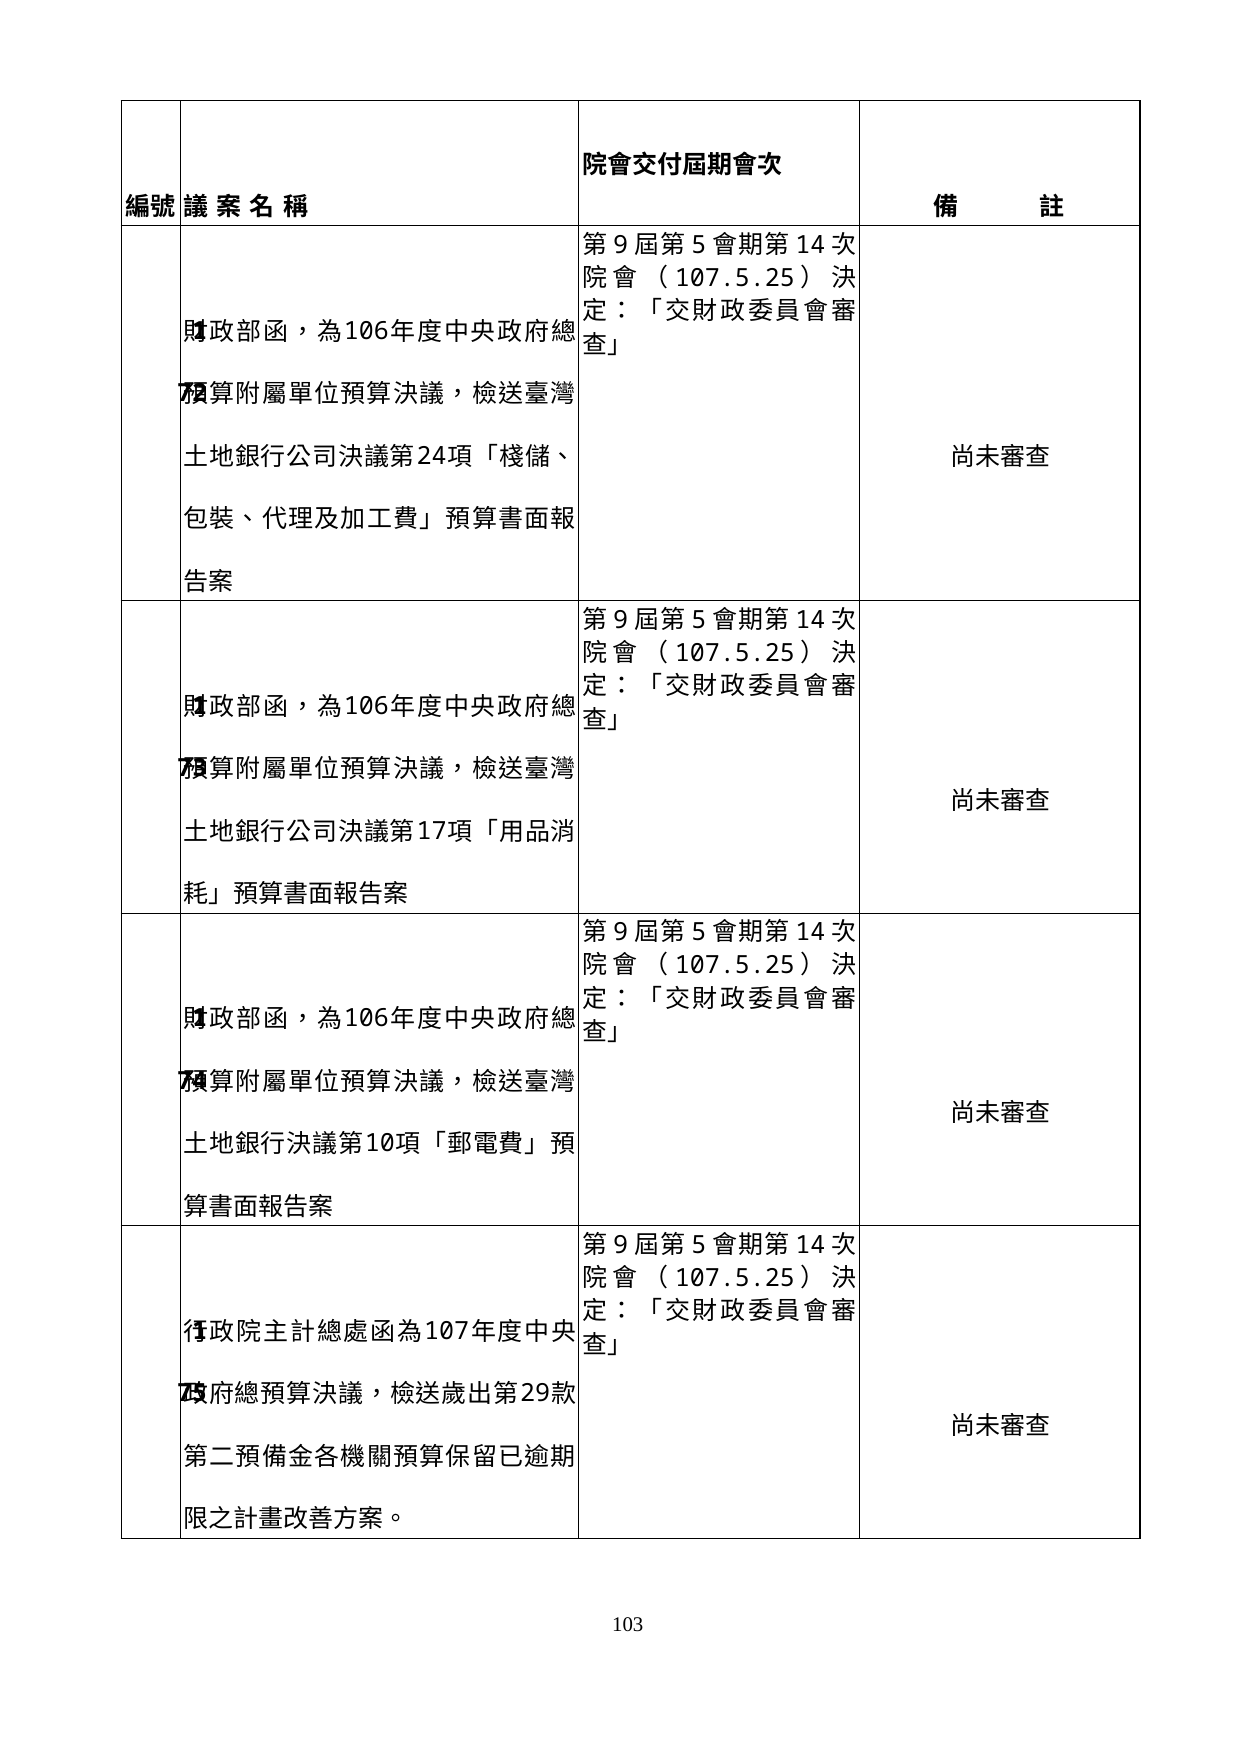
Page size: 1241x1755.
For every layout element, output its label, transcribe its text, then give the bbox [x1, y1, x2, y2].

table_header 備 註 [860, 101, 1139, 225]
table_cell 財政部函，為106年度中央政府總預算附屬單位預算決議，檢送臺灣土地銀行決議第10項「郵電費」預算書面報告案 [181, 914, 578, 1225]
table_cell 第9屆第5會期第14次院會（107.5.25）決定：「交財政委員會審查」 [579, 601, 859, 913]
table_cell 尚未審查 [860, 914, 1139, 1225]
table_cell 尚未審查 [860, 601, 1139, 913]
table_header 院會交付屆期會次 [579, 101, 859, 225]
table_cell [122, 1226, 180, 1538]
table_cell 財政部函，為106年度中央政府總預算附屬單位預算決議，檢送臺灣土地銀行公司決議第24項「棧儲、包裝、代理及加工費」預算書面報告案 [181, 226, 578, 600]
table_cell [122, 601, 180, 913]
table_cell 第9屆第5會期第14次院會（107.5.25）決定：「交財政委員會審查」 [579, 1226, 859, 1538]
table_header 議案名稱 [181, 101, 578, 225]
table_cell 行政院主計總處函為107年度中央政府總預算決議，檢送歲出第29款第二預備金各機關預算保留已逾期限之計畫改善方案。 [181, 1226, 578, 1538]
table_cell [122, 226, 180, 600]
table_cell 第9屆第5會期第14次院會（107.5.25）決定：「交財政委員會審查」 [579, 914, 859, 1225]
table_cell 尚未審查 [860, 1226, 1139, 1538]
table_cell 第9屆第5會期第14次院會（107.5.25）決定：「交財政委員會審查」 [579, 226, 859, 600]
table_cell 財政部函，為106年度中央政府總預算附屬單位預算決議，檢送臺灣土地銀行公司決議第17項「用品消耗」預算書面報告案 [181, 601, 578, 913]
table_cell 尚未審查 [860, 226, 1139, 600]
table_cell [122, 914, 180, 1225]
table_header 編號 [122, 101, 180, 225]
